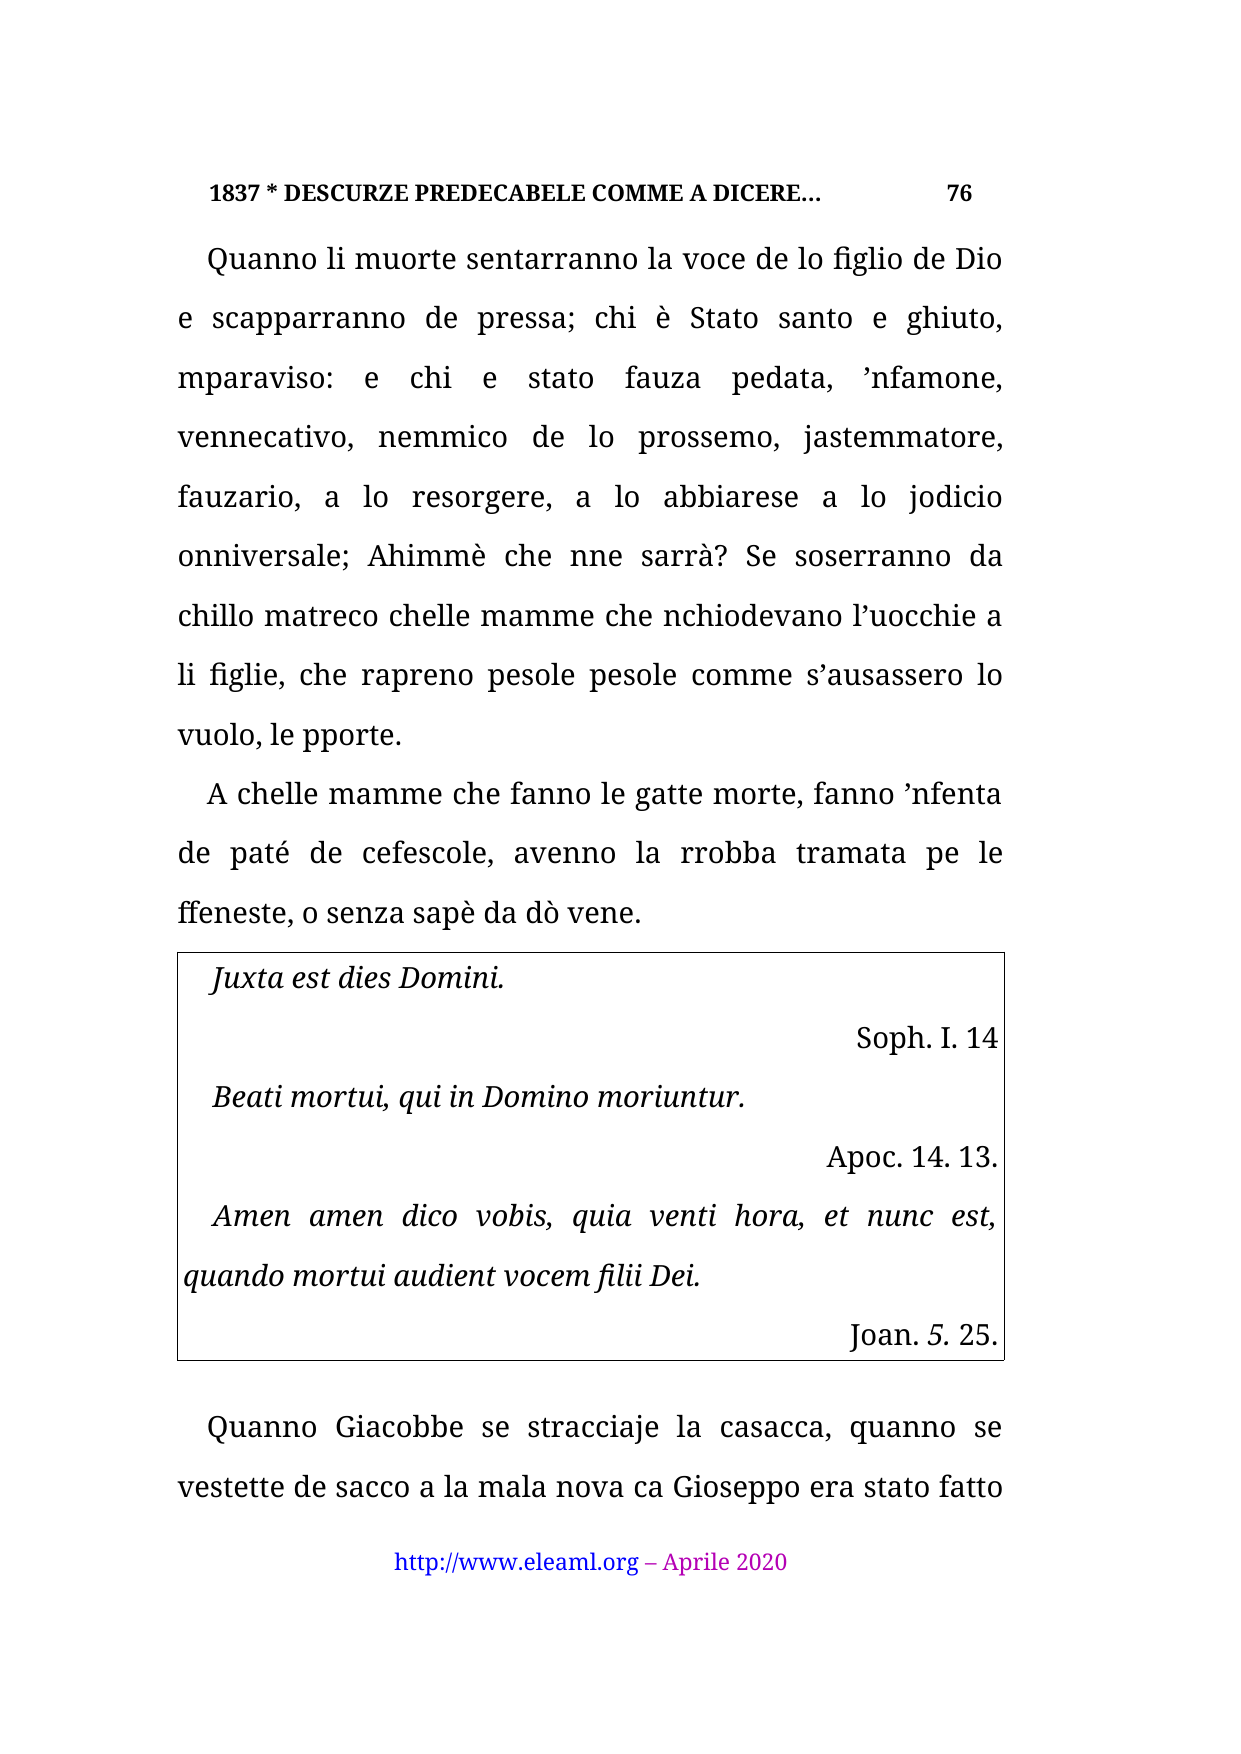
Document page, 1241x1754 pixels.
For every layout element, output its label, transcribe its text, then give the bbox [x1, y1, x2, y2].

text Quanno li muorte sentarranno la voce de lo figlio de Dio e scapparranno de pressa; chi è Stato santo e ghiuto, mparaviso: e chi e stato fauza pedata, ’nfamone, vennecativo, nemmico de lo prossemo, jastemmatore, fauzario, a lo resorgere, a lo abbiarese a lo jodicio onniversale; Ahimmè che nne sarrà? Se soserranno da chillo matreco chelle mamme che nchiodevano l’uocchie a li figlie, che rapreno pesole pesole comme s’ausassero lo vuolo, le pporte. [177, 238, 1004, 753]
text Quanno Giacobbe se stracciaje la casacca, quanno se vestette de sacco a la mala nova ca Gioseppo era stato fatto [177, 1407, 1004, 1506]
table_header Juxta est dies Domini. Soph. I. 14 Beati mortui, qui in Domino moriuntur. Apoc. 14. 13. Amen amen dico vobis, quia venti hora, et nunc est, quando mortui audient vocem filii Dei. Joan. 5. 25. [178, 953, 1004, 1360]
text A chelle mamme che fanno le gatte morte, fanno ’nfenta de paté de cefescole, avenno la rrobba tramata pe le ffeneste, o senza sapè da dò vene. [177, 773, 1004, 932]
